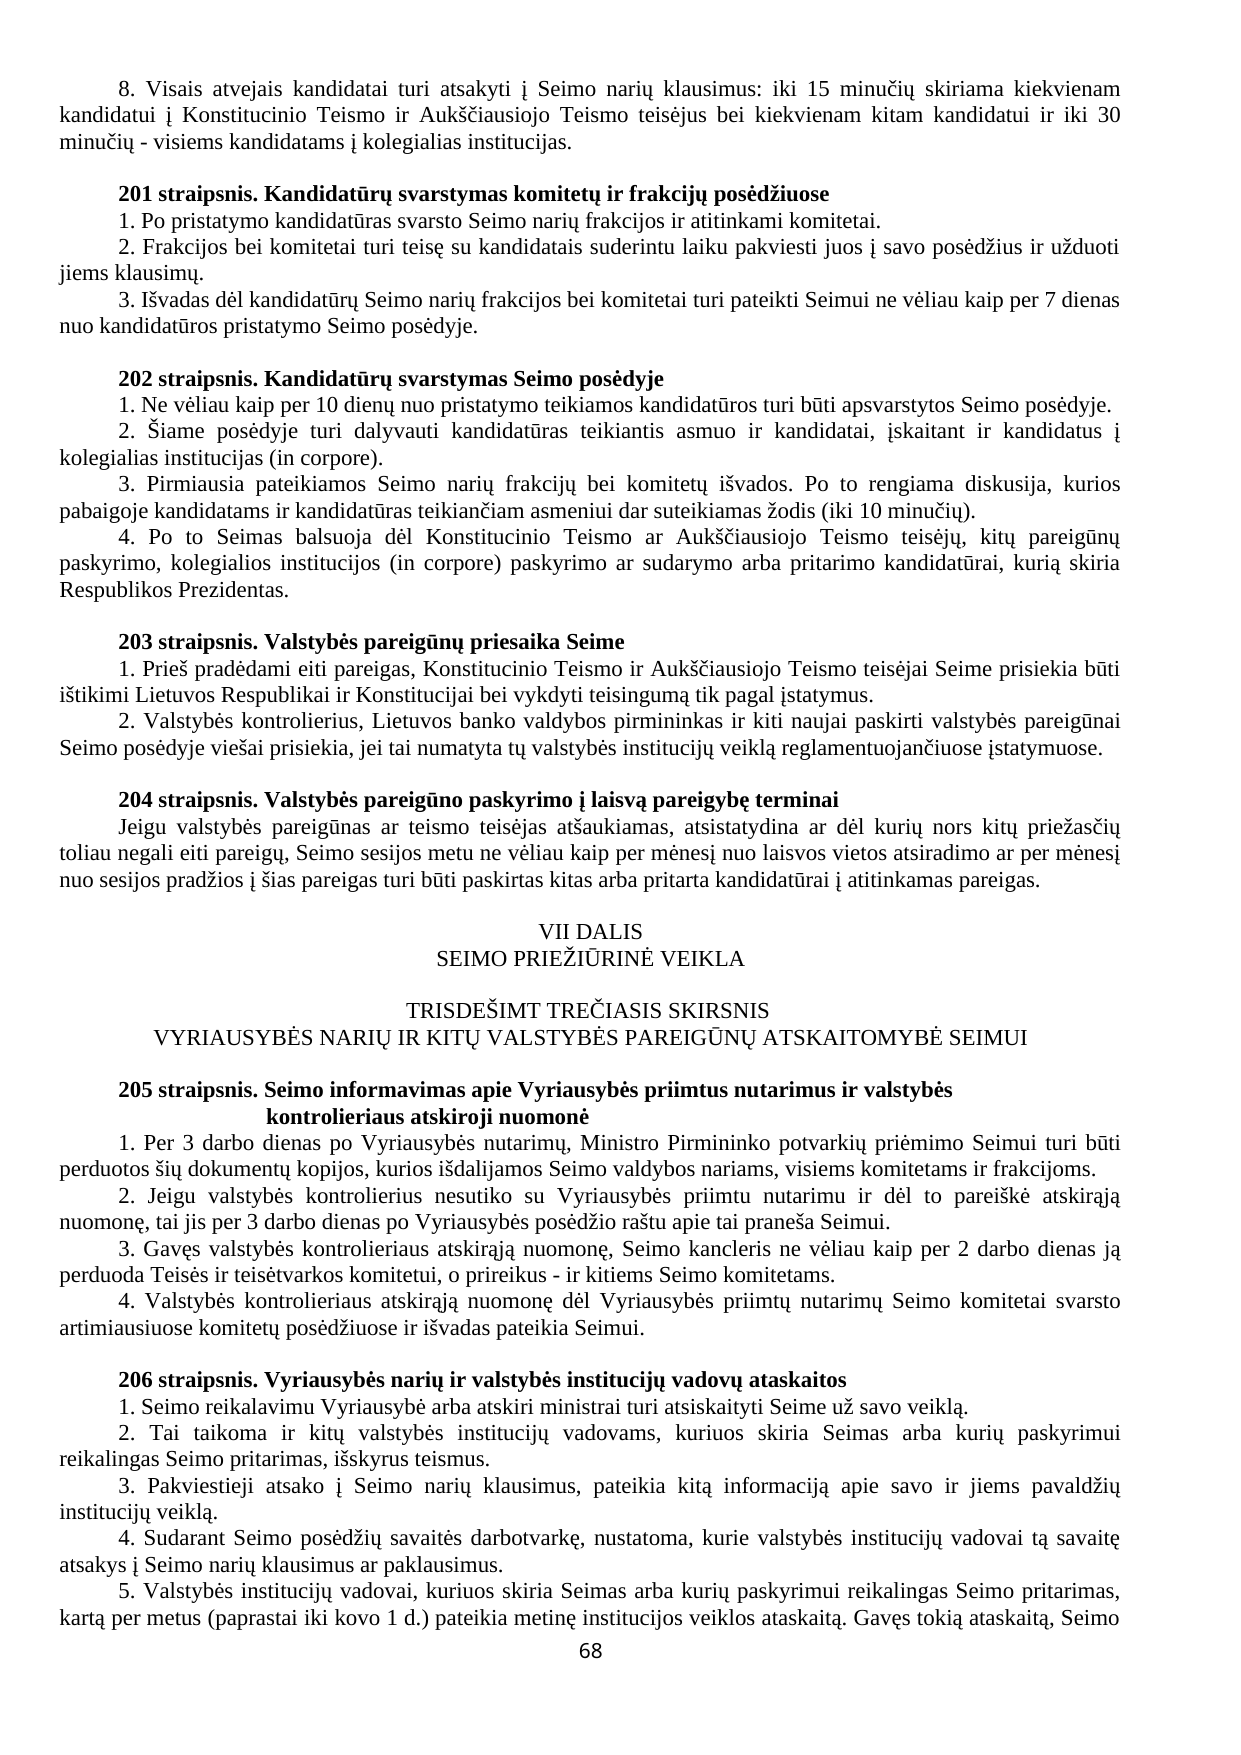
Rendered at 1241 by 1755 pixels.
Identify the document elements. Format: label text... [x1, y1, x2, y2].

text 1. Per 3 darbo dienas po Vyriausybės nutarimų, Ministro Pirmininko potvarkių priėmimo Seimui turi būti perduotos šių dokumentų kopijos, kurios išdalijamos Seimo valdybos nariams, visiems komitetams ir frakcijoms. [59, 1129, 1122, 1182]
text 4. Valstybės kontrolieriaus atskirąją nuomonę dėl Vyriausybės priimtų nutarimų Seimo komitetai svarsto artimiausiuose komitetų posėdžiuose ir išvadas pateikia Seimui. [59, 1287, 1122, 1340]
text 2. Jeigu valstybės kontrolierius nesutiko su Vyriausybės priimtu nutarimu ir dėl to pareiškė atskirąją nuomonę, tai jis per 3 darbo dienas po Vyriausybės posėdžio raštu apie tai praneša Seimui. [59, 1182, 1122, 1234]
text 4. Sudarant Seimo posėdžių savaitės darbotvarkę, nustatoma, kurie valstybės institucijų vadovai tą savaitę atsakys į Seimo narių klausimus ar paklausimus. [59, 1524, 1122, 1577]
text 3. Pirmiausia pateikiamos Seimo narių frakcijų bei komitetų išvados. Po to rengiama diskusija, kurios pabaigoje kandidatams ir kandidatūras teikiančiam asmeniui dar suteikiamas žodis (iki 10 minučių). [59, 470, 1122, 523]
text 204 straipsnis. Valstybės pareigūno paskyrimo į laisvą pareigybę terminai [59, 787, 1122, 813]
text 1. Ne vėliau kaip per 10 dienų nuo pristatymo teikiamos kandidatūros turi būti apsvarstytos Seimo posėdyje. [59, 391, 1122, 418]
text 201 straipsnis. Kandidatūrų svarstymas komitetų ir frakcijų posėdžiuose [59, 180, 1122, 207]
text 2. Valstybės kontrolierius, Lietuvos banko valdybos pirmininkas ir kiti naujai paskirti valstybės pareigūnai Seimo posėdyje viešai prisiekia, jei tai numatyta tų valstybės institucijų veiklą reglamentuojančiuose įstatymuose. [59, 707, 1122, 760]
text 3. Išvadas dėl kandidatūrų Seimo narių frakcijos bei komitetai turi pateikti Seimui ne vėliau kaip per 7 dienas nuo kandidatūros pristatymo Seimo posėdyje. [59, 286, 1122, 338]
text 4. Po to Seimas balsuoja dėl Konstitucinio Teismo ar Aukščiausiojo Teismo teisėjų, kitų pareigūnų paskyrimo, kolegialios institucijos (in corpore) paskyrimo ar sudarymo arba pritarimo kandidatūrai, kurią skiria Respublikos Prezidentas. [59, 523, 1122, 602]
text SEIMO PRIEŽIŪRINĖ VEIKLA [59, 945, 1122, 971]
text 202 straipsnis. Kandidatūrų svarstymas Seimo posėdyje [59, 365, 1122, 391]
text kontrolieriaus atskiroji nuomonė [266, 1103, 1122, 1129]
text 1. Prieš pradėdami eiti pareigas, Konstitucinio Teismo ir Aukščiausiojo Teismo teisėjai Seime prisiekia būti ištikimi Lietuvos Respublikai ir Konstitucijai bei vykdyti teisingumą tik pagal įstatymus. [59, 655, 1122, 707]
text 2. Šiame posėdyje turi dalyvauti kandidatūras teikiantis asmuo ir kandidatai, įskaitant ir kandidatus į kolegialias institucijas (in corpore). [59, 418, 1122, 470]
text TRISDEŠIMT TREČIASIS SKIRSNIS [59, 997, 1122, 1024]
text 3. Pakviestieji atsako į Seimo narių klausimus, pateikia kitą informaciją apie savo ir jiems pavaldžių institucijų veiklą. [59, 1472, 1122, 1524]
text 5. Valstybės institucijų vadovai, kuriuos skiria Seimas arba kurių paskyrimui reikalingas Seimo pritarimas, kartą per metus (paprastai iki kovo 1 d.) pateikia metinę institucijos veiklos ataskaitą. Gavęs tokią ataskaitą, Seimo [59, 1577, 1122, 1630]
text 203 straipsnis. Valstybės pareigūnų priesaika Seime [59, 628, 1122, 655]
text Jeigu valstybės pareigūnas ar teismo teisėjas atšaukiamas, atsistatydina ar dėl kurių nors kitų priežasčių toliau negali eiti pareigų, Seimo sesijos metu ne vėliau kaip per mėnesį nuo laisvos vietos atsiradimo ar per mėnesį nuo sesijos pradžios į šias pareigas turi būti paskirtas kitas arba pritarta kandidatūrai į atitinkamas pareigas. [59, 813, 1122, 892]
text 8. Visais atvejais kandidatai turi atsakyti į Seimo narių klausimus: iki 15 minučių skiriama kiekvienam kandidatui į Konstitucinio Teismo ir Aukščiausiojo Teismo teisėjus bei kiekvienam kitam kandidatui ir iki 30 minučių - visiems kandidatams į kolegialias institucijas. [59, 75, 1122, 154]
text 206 straipsnis. Vyriausybės narių ir valstybės institucijų vadovų ataskaitos [59, 1366, 1122, 1393]
text 1. Seimo reikalavimu Vyriausybė arba atskiri ministrai turi atsiskaityti Seime už savo veiklą. [59, 1393, 1122, 1419]
text VII DALIS [59, 918, 1122, 945]
text 1. Po pristatymo kandidatūras svarsto Seimo narių frakcijos ir atitinkami komitetai. [59, 207, 1122, 233]
text 2. Tai taikoma ir kitų valstybės institucijų vadovams, kuriuos skiria Seimas arba kurių paskyrimui reikalingas Seimo pritarimas, išskyrus teismus. [59, 1419, 1122, 1472]
text VYRIAUSYBĖS NARIŲ IR KITŲ VALSTYBĖS PAREIGŪNŲ ATSKAITOMYBĖ SEIMUI [59, 1024, 1122, 1050]
text 3. Gavęs valstybės kontrolieriaus atskirąją nuomonę, Seimo kancleris ne vėliau kaip per 2 darbo dienas ją perduoda Teisės ir teisėtvarkos komitetui, o prireikus - ir kitiems Seimo komitetams. [59, 1234, 1122, 1287]
text 2. Frakcijos bei komitetai turi teisę su kandidatais suderintu laiku pakviesti juos į savo posėdžius ir užduoti jiems klausimų. [59, 233, 1122, 286]
text 205 straipsnis. Seimo informavimas apie Vyriausybės priimtus nutarimus ir valstybės [118, 1076, 1122, 1103]
